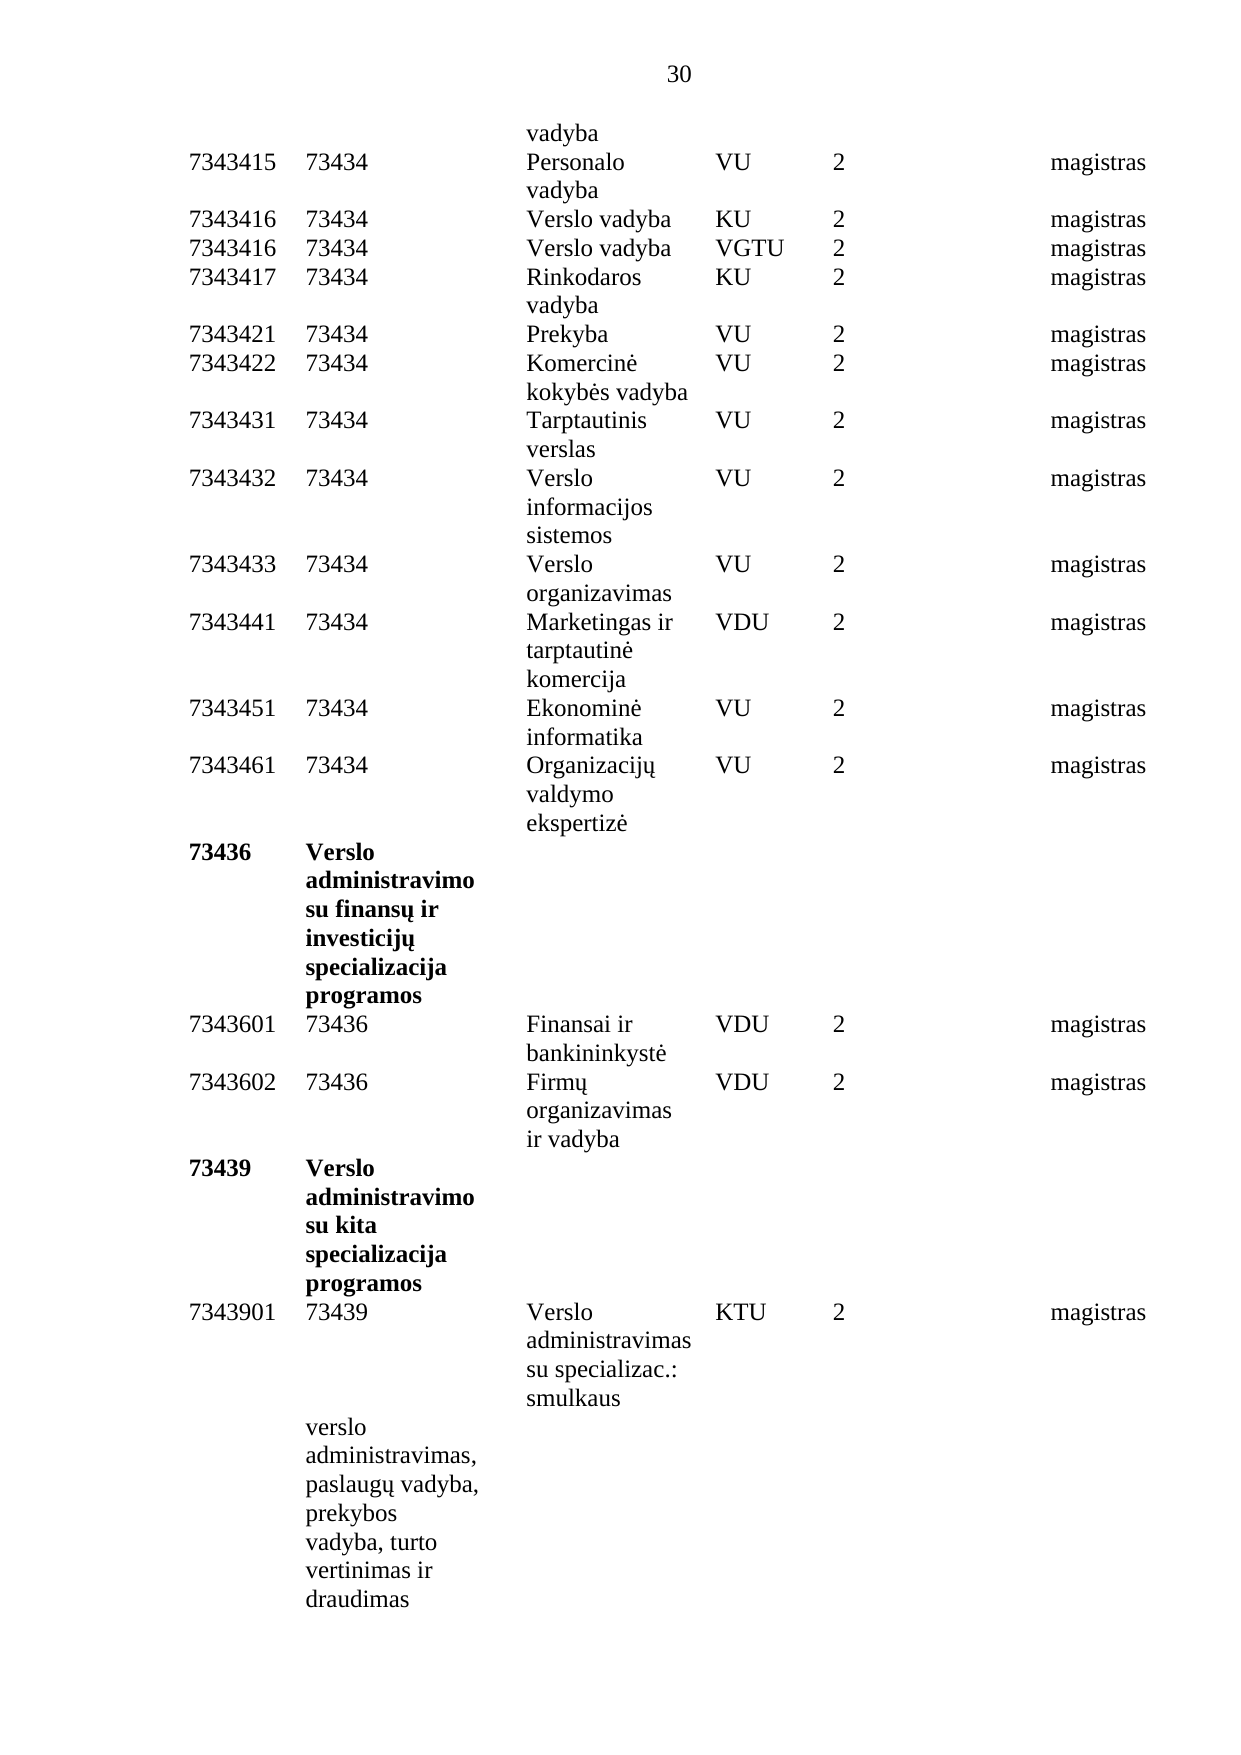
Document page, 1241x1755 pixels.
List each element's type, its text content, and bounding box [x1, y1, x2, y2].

table_cell 7343433 [177, 549, 294, 607]
table_cell [1202, 319, 1207, 348]
table_cell VU [704, 549, 821, 607]
table_cell [902, 1297, 973, 1412]
table_cell magistras [1039, 1009, 1197, 1067]
table_cell [1039, 837, 1197, 1009]
table_cell 2 [821, 147, 902, 204]
table_cell Rinkodaros vadyba [515, 262, 704, 319]
table_cell 7343421 [177, 319, 294, 348]
table_cell [821, 1412, 902, 1527]
table_cell Verslo informacijos sistemos [515, 463, 704, 549]
table_cell [1202, 233, 1207, 262]
table_cell [821, 118, 902, 147]
table_cell [902, 1412, 973, 1527]
table_cell [973, 1412, 1039, 1527]
table_cell 2 [821, 693, 902, 751]
table_cell 2 [821, 463, 902, 549]
table_cell [902, 147, 973, 204]
table_cell Ekonominė informatika [515, 693, 704, 751]
table_cell [973, 1297, 1039, 1412]
table_cell magistras [1039, 1067, 1197, 1153]
table_cell 7343416 [177, 233, 294, 262]
table_cell [1197, 1297, 1202, 1412]
table_cell 2 [821, 1297, 902, 1412]
table_cell [1202, 693, 1207, 751]
table_cell Verslo vadyba [515, 204, 704, 233]
table_cell KTU [704, 1297, 821, 1412]
table_cell [902, 1009, 973, 1067]
table_cell 73434 [294, 693, 515, 751]
table_cell [1202, 118, 1207, 147]
table_cell [1202, 1067, 1207, 1153]
table_cell [902, 118, 973, 147]
table_cell magistras [1039, 233, 1197, 262]
table_cell VU [704, 147, 821, 204]
table_cell [1202, 147, 1207, 204]
table_cell magistras [1039, 463, 1197, 549]
table_cell VDU [704, 1009, 821, 1067]
table_cell [1197, 319, 1202, 348]
table_cell [1197, 607, 1202, 693]
table_cell [1197, 549, 1202, 607]
table_cell [973, 1067, 1039, 1153]
table_cell [704, 1412, 821, 1527]
table_cell [973, 837, 1039, 1009]
table_cell VU [704, 319, 821, 348]
table_cell [1197, 1153, 1202, 1297]
table_cell [1202, 1009, 1207, 1067]
table_cell [1197, 348, 1202, 406]
table_cell Organizacijų valdymo ekspertizė [515, 751, 704, 837]
table_cell 2 [821, 406, 902, 463]
table_cell [515, 1412, 704, 1527]
table_cell Marketingas ir tarptautinė komercija [515, 607, 704, 693]
table_cell 73436 [177, 837, 294, 1009]
table_cell [1202, 262, 1207, 319]
table_cell VU [704, 751, 821, 837]
table_cell 7343602 [177, 1067, 294, 1153]
table_cell VGTU [704, 233, 821, 262]
table_cell [973, 348, 1039, 406]
table_cell VU [704, 693, 821, 751]
table_cell [1197, 693, 1202, 751]
table_cell [973, 751, 1039, 837]
table_cell VU [704, 463, 821, 549]
table_cell [902, 549, 973, 607]
table_cell [1039, 118, 1197, 147]
table_cell [973, 1009, 1039, 1067]
table_cell magistras [1039, 607, 1197, 693]
table_cell [902, 751, 973, 837]
table_cell magistras [1039, 348, 1197, 406]
table_cell magistras [1039, 1297, 1197, 1412]
table_cell [1202, 463, 1207, 549]
table_cell Finansai ir bankininkystė [515, 1009, 704, 1067]
table_cell [902, 348, 973, 406]
table_cell [1202, 406, 1207, 463]
table_cell 7343415 [177, 147, 294, 204]
table_cell [902, 319, 973, 348]
table_cell [1197, 1527, 1202, 1613]
table_cell [1202, 1153, 1207, 1297]
table_cell [1039, 1412, 1197, 1527]
table_cell [1202, 837, 1207, 1009]
table_cell [294, 118, 515, 147]
table_cell VDU [704, 607, 821, 693]
table_cell [902, 262, 973, 319]
table_cell [1197, 1009, 1202, 1067]
table_cell 73434 [294, 607, 515, 693]
table_cell 73434 [294, 262, 515, 319]
table_cell [973, 463, 1039, 549]
table_cell [515, 1153, 704, 1297]
table_cell [821, 837, 902, 1009]
table_cell 7343432 [177, 463, 294, 549]
table_cell 2 [821, 607, 902, 693]
table_cell 73434 [294, 147, 515, 204]
table_cell 7343461 [177, 751, 294, 837]
table_cell [1197, 118, 1202, 147]
table_cell [902, 1067, 973, 1153]
table_cell [177, 1527, 294, 1613]
table_cell [1197, 1412, 1202, 1527]
table_cell Verslo administravimo su kita specializacija programos [294, 1153, 515, 1297]
table_cell 2 [821, 1067, 902, 1153]
table_cell [821, 1527, 902, 1613]
table_cell 73434 [294, 549, 515, 607]
table_cell [704, 118, 821, 147]
table_cell Prekyba [515, 319, 704, 348]
table_cell 73436 [294, 1009, 515, 1067]
table_cell magistras [1039, 262, 1197, 319]
table_cell 73434 [294, 463, 515, 549]
table_cell Tarptautinis verslas [515, 406, 704, 463]
table_cell [973, 147, 1039, 204]
table_cell 7343422 [177, 348, 294, 406]
table_cell 2 [821, 751, 902, 837]
table_cell magistras [1039, 406, 1197, 463]
table_cell [973, 1153, 1039, 1297]
table_cell [1197, 463, 1202, 549]
table_cell [902, 607, 973, 693]
table_cell 73439 [177, 1153, 294, 1297]
table_cell VDU [704, 1067, 821, 1153]
table_cell [1197, 262, 1202, 319]
table_cell 2 [821, 348, 902, 406]
table_cell [902, 204, 973, 233]
table_cell [973, 607, 1039, 693]
table_cell [704, 837, 821, 1009]
table_cell Verslo administravimo su finansų ir investicijų specializacija programos [294, 837, 515, 1009]
table_cell 2 [821, 204, 902, 233]
table_cell [1202, 1412, 1207, 1527]
table_cell [1197, 1067, 1202, 1153]
table_cell [177, 1412, 294, 1527]
table_cell 73434 [294, 204, 515, 233]
table_cell Verslo vadyba [515, 233, 704, 262]
table_cell [1197, 147, 1202, 204]
table_cell magistras [1039, 204, 1197, 233]
table_cell [515, 837, 704, 1009]
table_cell magistras [1039, 319, 1197, 348]
table_cell [1202, 204, 1207, 233]
table_cell [973, 118, 1039, 147]
table_cell [1197, 837, 1202, 1009]
table_cell Komercinė kokybės vadyba [515, 348, 704, 406]
table_cell [902, 463, 973, 549]
table_cell [973, 693, 1039, 751]
table_cell 73436 [294, 1067, 515, 1153]
table_cell [1197, 751, 1202, 837]
table_cell [1202, 1297, 1207, 1412]
table_cell [1197, 233, 1202, 262]
table_cell 2 [821, 319, 902, 348]
table_cell [1197, 204, 1202, 233]
table_cell [1202, 607, 1207, 693]
table_cell 73434 [294, 348, 515, 406]
table_cell 73434 [294, 406, 515, 463]
table_cell [973, 233, 1039, 262]
table_cell [704, 1153, 821, 1297]
table_cell KU [704, 204, 821, 233]
table_cell 7343901 [177, 1297, 294, 1412]
table_cell Verslo administravimas su specializac.: smulkaus [515, 1297, 704, 1412]
table_cell vadyba, turto vertinimas ir draudimas [294, 1527, 515, 1613]
table_cell [902, 233, 973, 262]
table_cell [1202, 348, 1207, 406]
table_cell 7343416 [177, 204, 294, 233]
table_cell [515, 1527, 704, 1613]
table_cell 2 [821, 1009, 902, 1067]
table_cell 2 [821, 233, 902, 262]
table_cell [821, 1153, 902, 1297]
table_cell magistras [1039, 693, 1197, 751]
table_cell [902, 693, 973, 751]
table_cell [902, 406, 973, 463]
table_cell 73434 [294, 319, 515, 348]
table_cell magistras [1039, 549, 1197, 607]
table_cell 73434 [294, 751, 515, 837]
table_cell 73439 [294, 1297, 515, 1412]
table_cell [973, 262, 1039, 319]
table_cell [902, 1153, 973, 1297]
table_cell [1202, 549, 1207, 607]
table_cell KU [704, 262, 821, 319]
table_cell [973, 204, 1039, 233]
table_cell 73434 [294, 233, 515, 262]
table_cell 2 [821, 549, 902, 607]
table_cell [1197, 406, 1202, 463]
table_cell Firmų organizavimas ir vadyba [515, 1067, 704, 1153]
table_cell [704, 1527, 821, 1613]
table_cell 7343417 [177, 262, 294, 319]
table_cell [973, 1527, 1039, 1613]
table_cell [1202, 1527, 1207, 1613]
table_cell verslo administravimas, paslaugų vadyba, prekybos [294, 1412, 515, 1527]
table_cell [177, 118, 294, 147]
table_cell [973, 406, 1039, 463]
table_cell 2 [821, 262, 902, 319]
table_cell VU [704, 348, 821, 406]
table_cell [973, 549, 1039, 607]
table_cell 7343601 [177, 1009, 294, 1067]
table_cell 7343441 [177, 607, 294, 693]
table_cell 7343431 [177, 406, 294, 463]
table_cell [1039, 1153, 1197, 1297]
table_cell Verslo organizavimas [515, 549, 704, 607]
table_cell 7343451 [177, 693, 294, 751]
table_cell Personalo vadyba [515, 147, 704, 204]
table_cell [1202, 751, 1207, 837]
table_cell magistras [1039, 147, 1197, 204]
table_cell VU [704, 406, 821, 463]
table_cell magistras [1039, 751, 1197, 837]
table_cell [973, 319, 1039, 348]
table_cell [902, 1527, 973, 1613]
table_cell [902, 837, 973, 1009]
table_cell [1039, 1527, 1197, 1613]
table_cell vadyba [515, 118, 704, 147]
